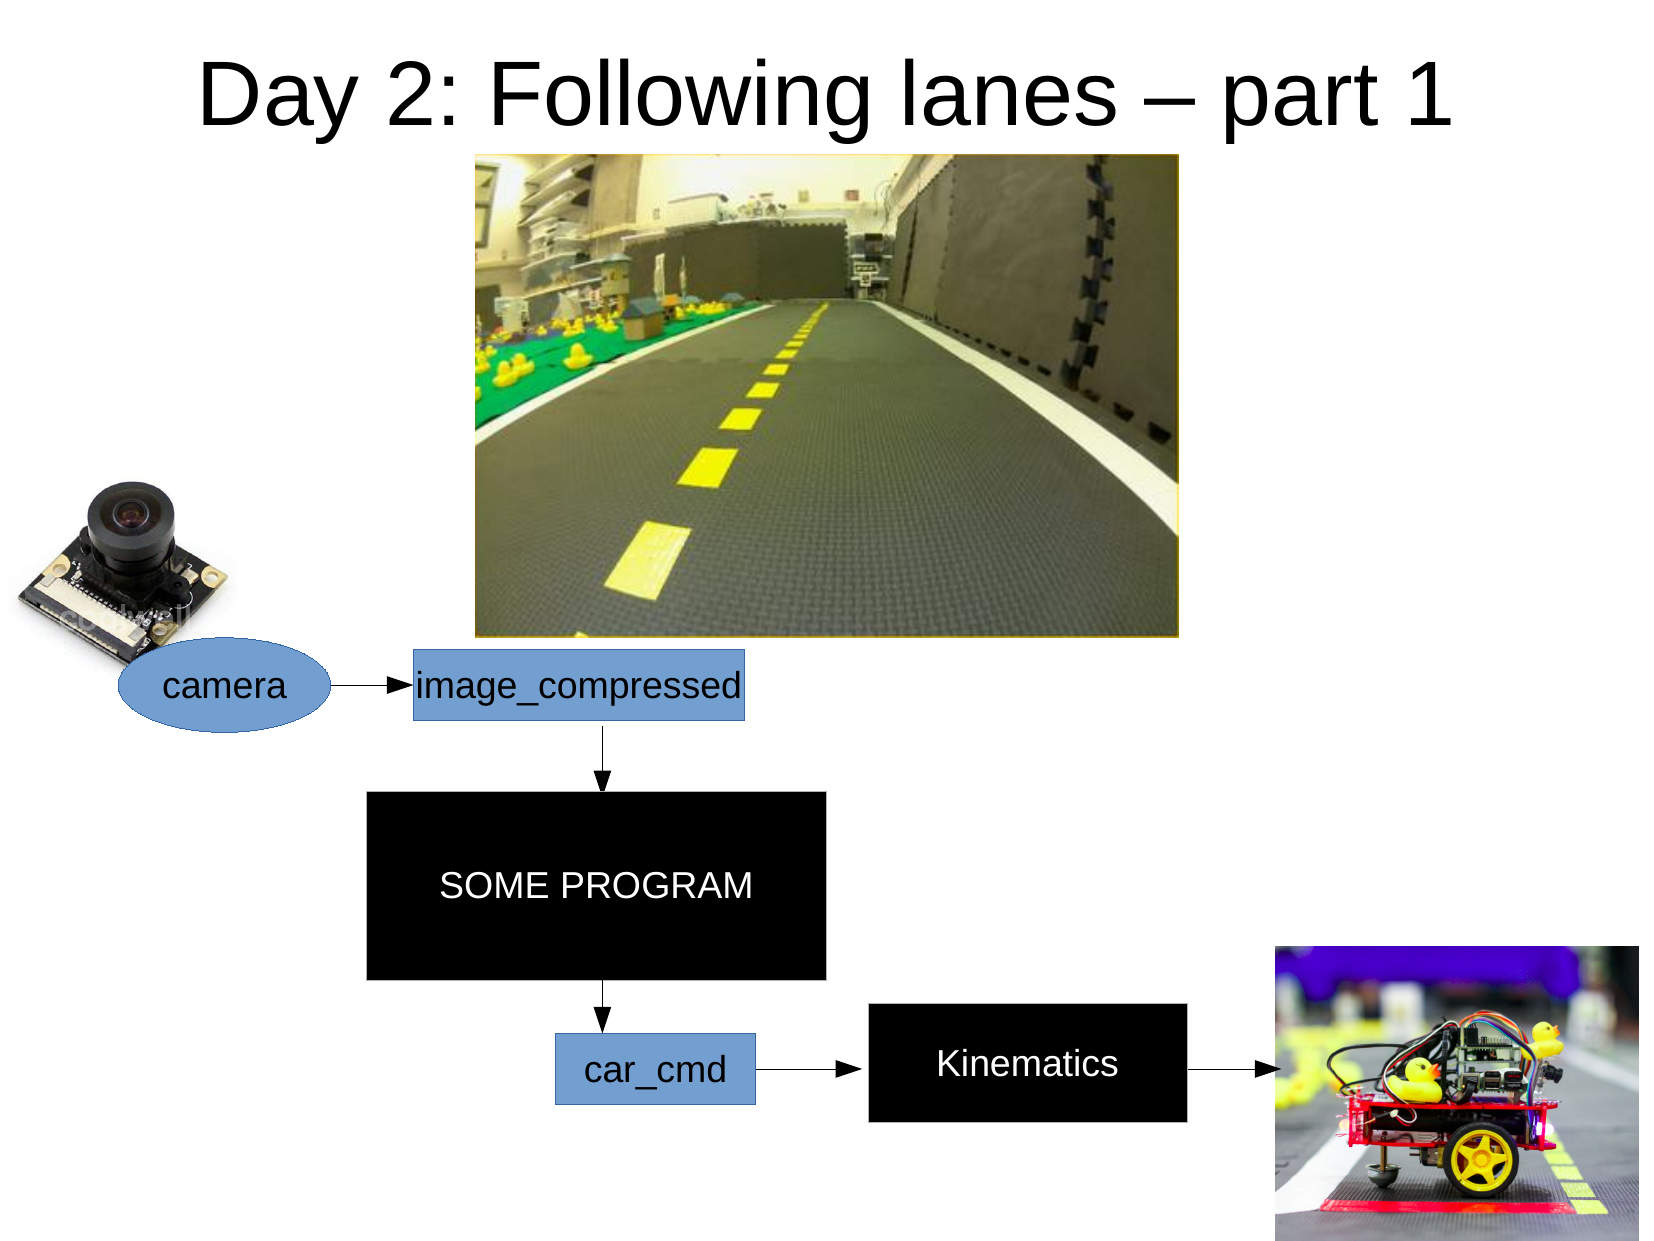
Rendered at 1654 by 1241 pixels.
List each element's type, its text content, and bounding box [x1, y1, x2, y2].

picture [1275, 946, 1639, 1241]
picture [475, 198, 1179, 638]
text_box SOME PROGRAM [366, 791, 827, 981]
text_box camera [118, 637, 331, 733]
text_box Kinematics [868, 1003, 1188, 1123]
picture [7, 472, 237, 683]
title Day 2: Following lanes – part 1 [82, 0, 1571, 198]
text_box car_cmd [555, 1033, 756, 1105]
text_box image_compressed [413, 649, 745, 721]
